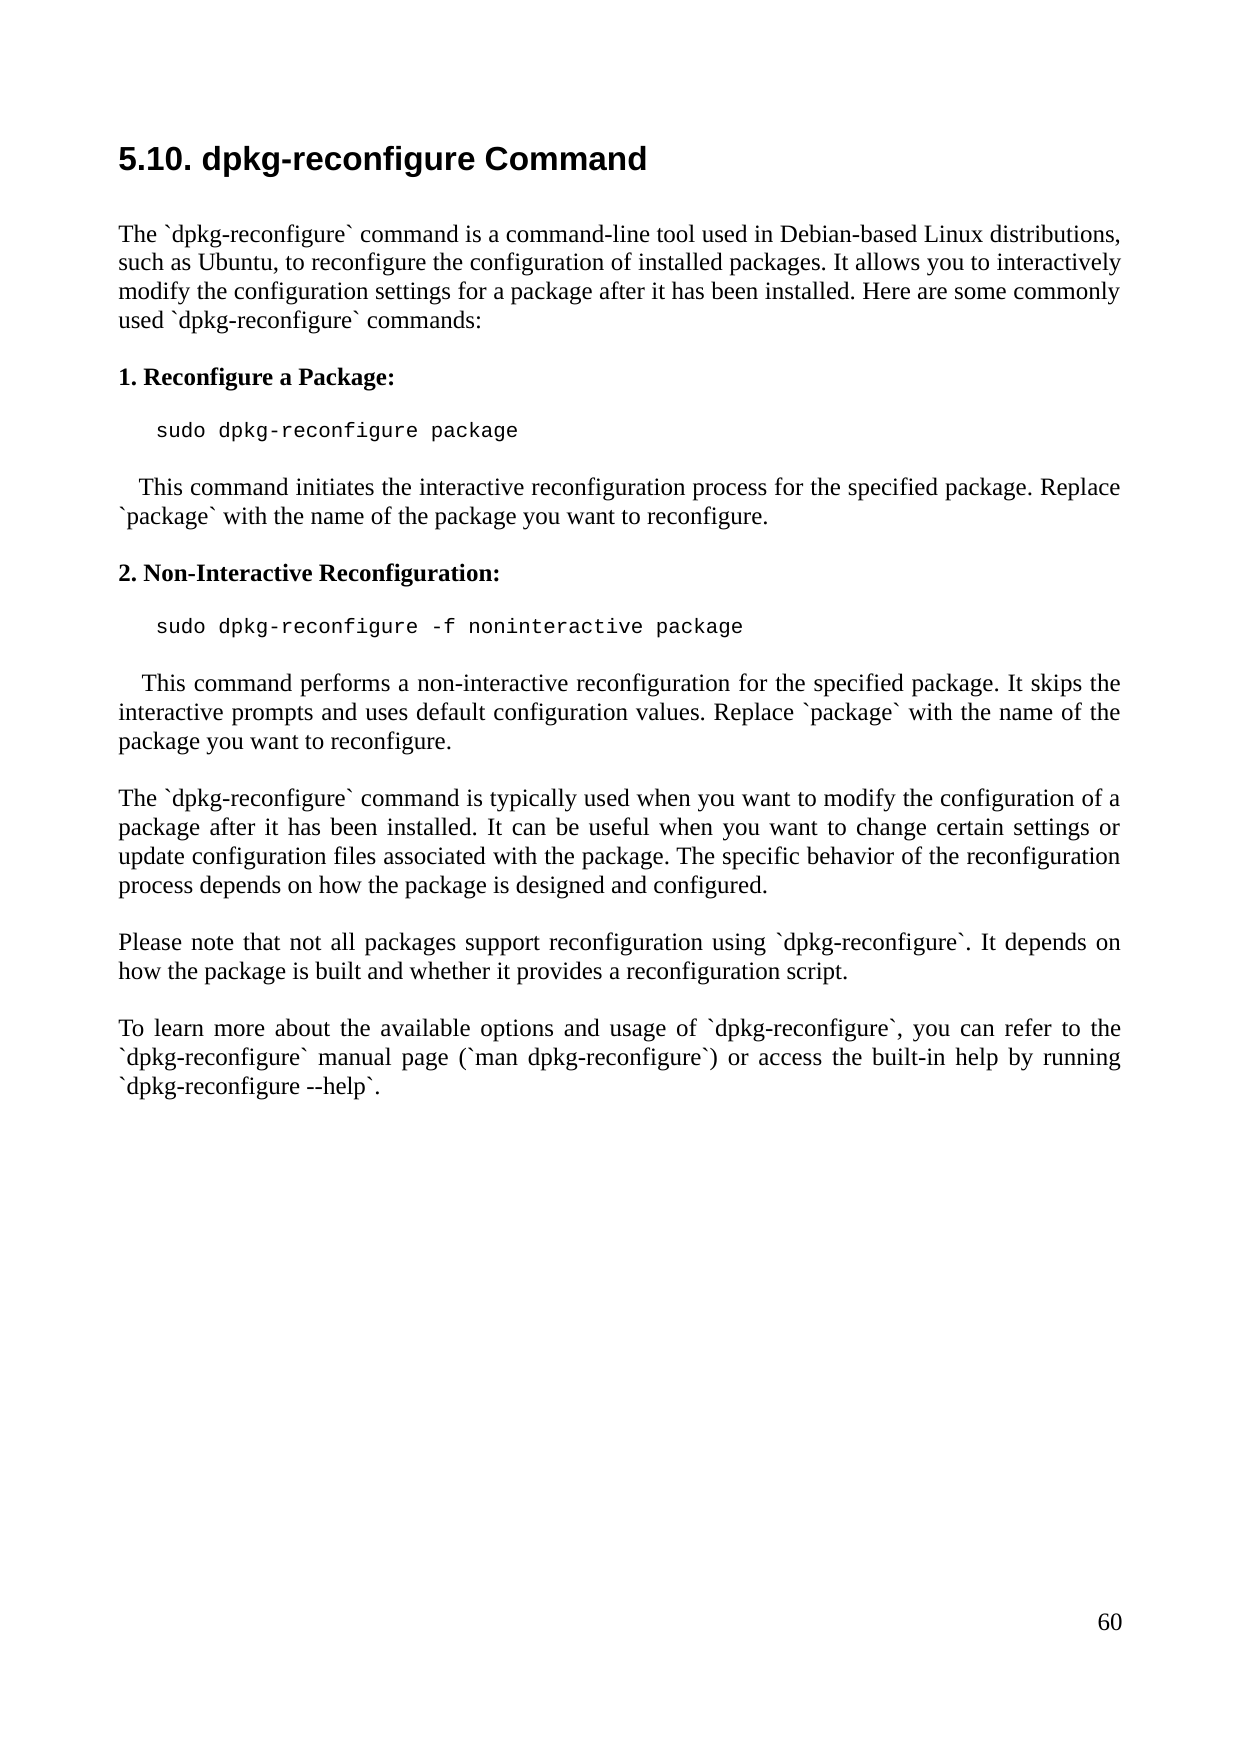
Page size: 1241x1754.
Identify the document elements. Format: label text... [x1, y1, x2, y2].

text 2. Non-Interactive Reconfiguration: [118, 558, 1122, 587]
text 1. Reconfigure a Package: [118, 362, 1122, 391]
text The `dpkg-reconfigure` command is a command-line tool used in Debian-based Linux distributions, such as Ubuntu, to reconfigure the configuration of installed packages. It allows you to interactively modify the configuration settings for a package after it has been installed. Here are some commonly used `dpkg-reconfigure` commands: [118, 219, 1122, 334]
text Please note that not all packages support reconfiguration using `dpkg-reconfigure`. It depends on how the package is built and whether it provides a reconfiguration script. [118, 927, 1122, 985]
text sudo dpkg-reconfigure -f noninteractive package [118, 616, 1122, 640]
text The `dpkg-reconfigure` command is typically used when you want to modify the configuration of a package after it has been installed. It can be useful when you want to change certain settings or update configuration files associated with the package. The specific behavior of the reconfiguration process depends on how the package is designed and configured. [118, 783, 1122, 898]
text This command initiates the interactive reconfiguration process for the specified package. Replace `package` with the name of the package you want to reconfigure. [118, 472, 1122, 530]
text This command performs a non-interactive reconfiguration for the specified package. It skips the interactive prompts and uses default configuration values. Replace `package` with the name of the package you want to reconfigure. [118, 668, 1122, 755]
subtitle 5.10. dpkg-reconfigure Command [118, 139, 1122, 177]
text sudo dpkg-reconfigure package [118, 420, 1122, 443]
text To learn more about the available options and usage of `dpkg-reconfigure`, you can refer to the `dpkg-reconfigure` manual page (`man dpkg-reconfigure`) or access the built-in help by running `dpkg-reconfigure --help`. [118, 1013, 1122, 1100]
